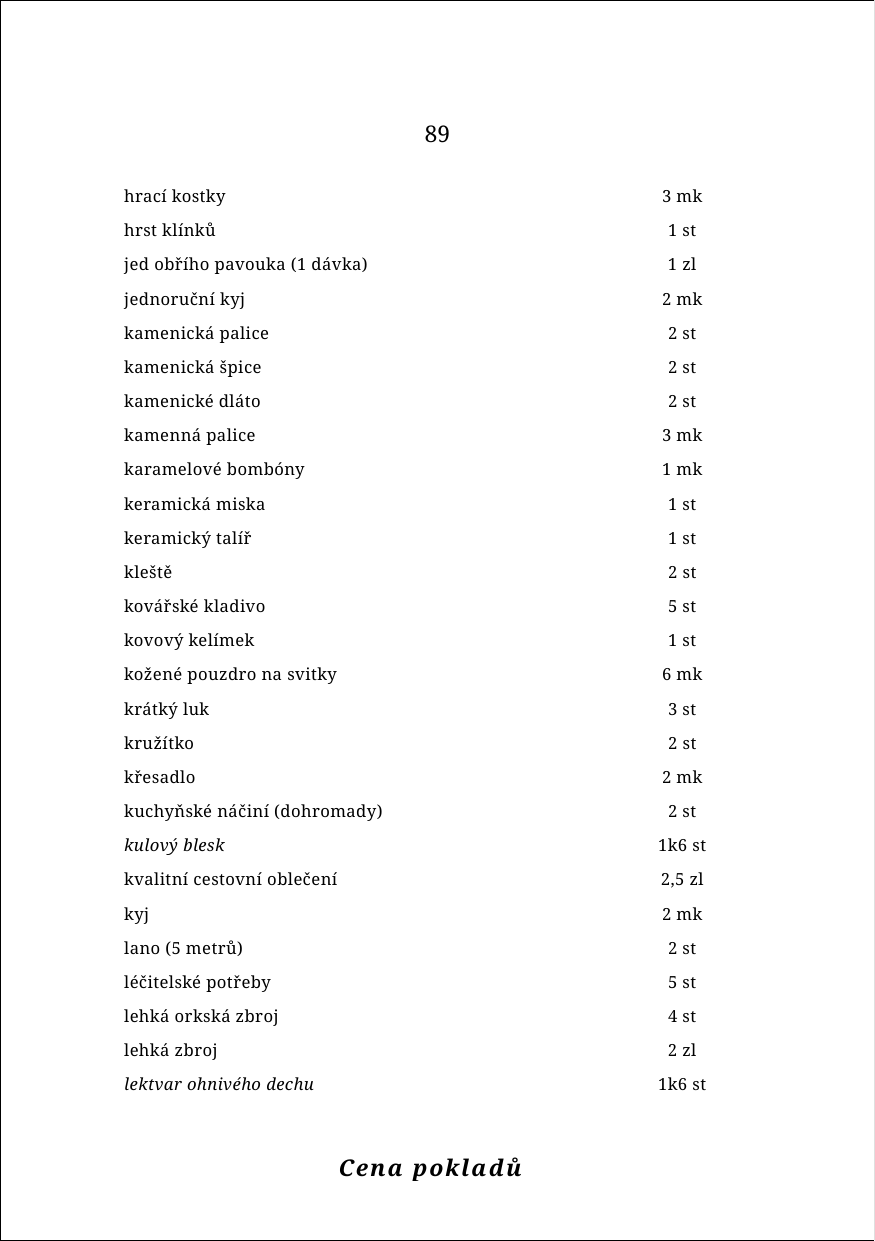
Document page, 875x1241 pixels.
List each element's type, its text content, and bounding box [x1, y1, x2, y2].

table_cell kamenická špice [118, 350, 608, 384]
table_cell 1 st [608, 521, 756, 555]
table_cell keramický talíř [118, 521, 608, 555]
table_cell 2 zl [608, 1033, 756, 1067]
table_cell 2 st [608, 316, 756, 350]
table_cell kuchyňské náčiní (dohromady) [118, 794, 608, 828]
table_cell 1 st [608, 623, 756, 657]
table_cell hrací kostky [118, 179, 608, 213]
table_cell 5 st [608, 589, 756, 623]
table_cell lehká zbroj [118, 1033, 608, 1067]
table_cell kleště [118, 555, 608, 589]
table_cell kovářské kladivo [118, 589, 608, 623]
table_cell 2 st [608, 794, 756, 828]
table_cell léčitelské potřeby [118, 965, 608, 999]
table_cell 2 st [608, 350, 756, 384]
table_cell 3 st [608, 691, 756, 726]
table_cell hrst klínků [118, 213, 608, 247]
table_cell krátký luk [118, 691, 608, 726]
table_cell 2 st [608, 384, 756, 418]
table_cell 1k6 st [608, 828, 756, 862]
table_cell kružítko [118, 726, 608, 760]
table_cell 2 mk [608, 896, 756, 931]
table_cell kovový kelímek [118, 623, 608, 657]
table_cell 2 st [608, 555, 756, 589]
table_cell 2 mk [608, 281, 756, 316]
table_cell kvalitní cestovní oblečení [118, 862, 608, 896]
table_cell 2 st [608, 726, 756, 760]
table_cell 6 mk [608, 657, 756, 691]
table_cell 3 mk [608, 179, 756, 213]
table_cell kyj [118, 896, 608, 931]
table_cell 1 st [608, 486, 756, 521]
table_cell kulový blesk [118, 828, 608, 862]
table_cell jed obřího pavouka (1 dávka) [118, 247, 608, 281]
table_cell lano (5 metrů) [118, 931, 608, 965]
table_cell 3 mk [608, 418, 756, 452]
table_cell 1k6 st [608, 1067, 756, 1101]
table_cell 5 st [608, 965, 756, 999]
table_cell 2,5 zl [608, 862, 756, 896]
table_cell 2 st [608, 931, 756, 965]
table_cell kamenná palice [118, 418, 608, 452]
table_cell 2 mk [608, 760, 756, 794]
table_cell keramická miska [118, 486, 608, 521]
table_cell karamelové bombóny [118, 452, 608, 486]
table_cell 1 st [608, 213, 756, 247]
table_cell kamenická palice [118, 316, 608, 350]
table_cell lehká orkská zbroj [118, 999, 608, 1033]
table_cell 1 zl [608, 247, 756, 281]
table_cell 4 st [608, 999, 756, 1033]
table_cell jednoruční kyj [118, 281, 608, 316]
table_cell lektvar ohnivého dechu [118, 1067, 608, 1101]
table_cell křesadlo [118, 760, 608, 794]
table_cell 1 mk [608, 452, 756, 486]
table_cell kožené pouzdro na svitky [118, 657, 608, 691]
table_cell kamenické dláto [118, 384, 608, 418]
